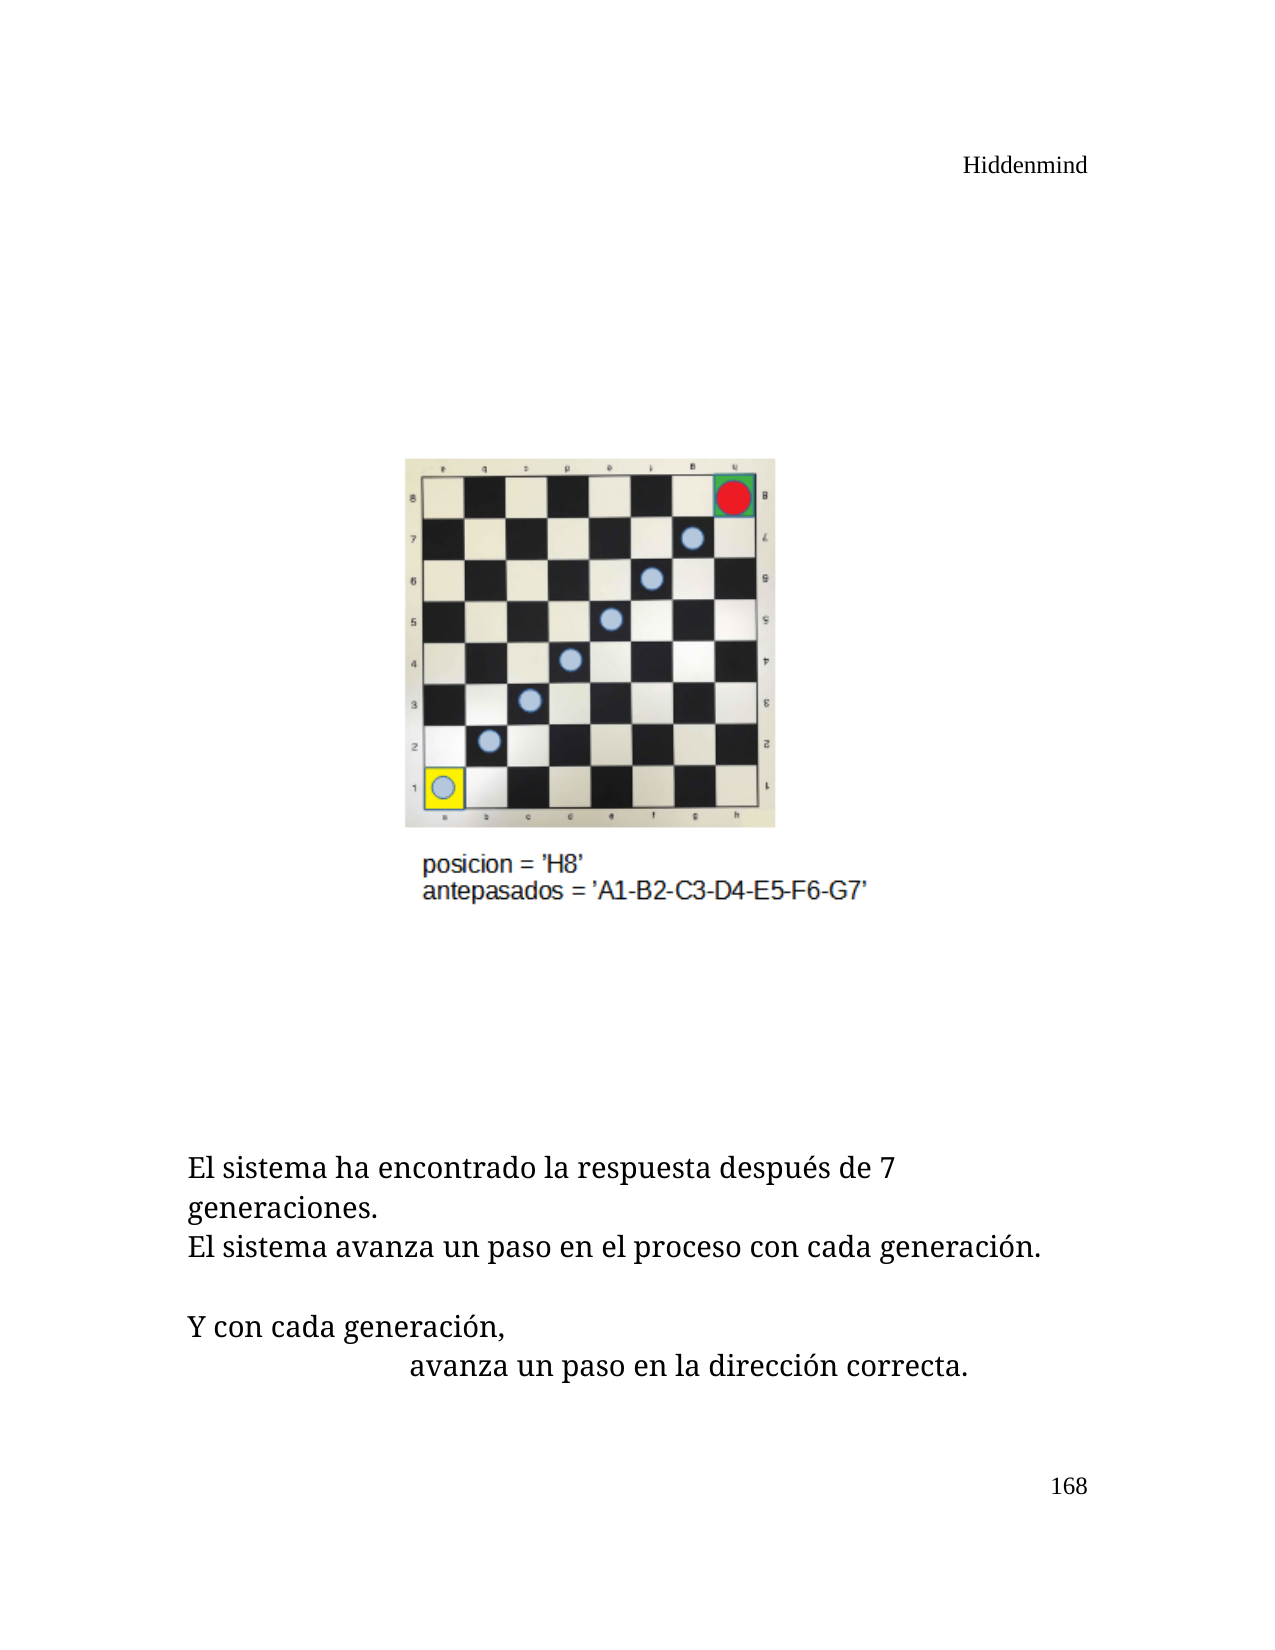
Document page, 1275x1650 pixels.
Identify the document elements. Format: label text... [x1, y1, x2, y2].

text El sistema avanza un paso en el proceso con cada generación. [187, 1227, 1087, 1266]
text Y con cada generación, [187, 1306, 1087, 1346]
text El sistema ha encontrado la respuesta después de 7 generaciones. [187, 1147, 1087, 1227]
picture [396, 448, 879, 909]
text avanza un paso en la dirección correcta. [187, 1346, 1087, 1385]
